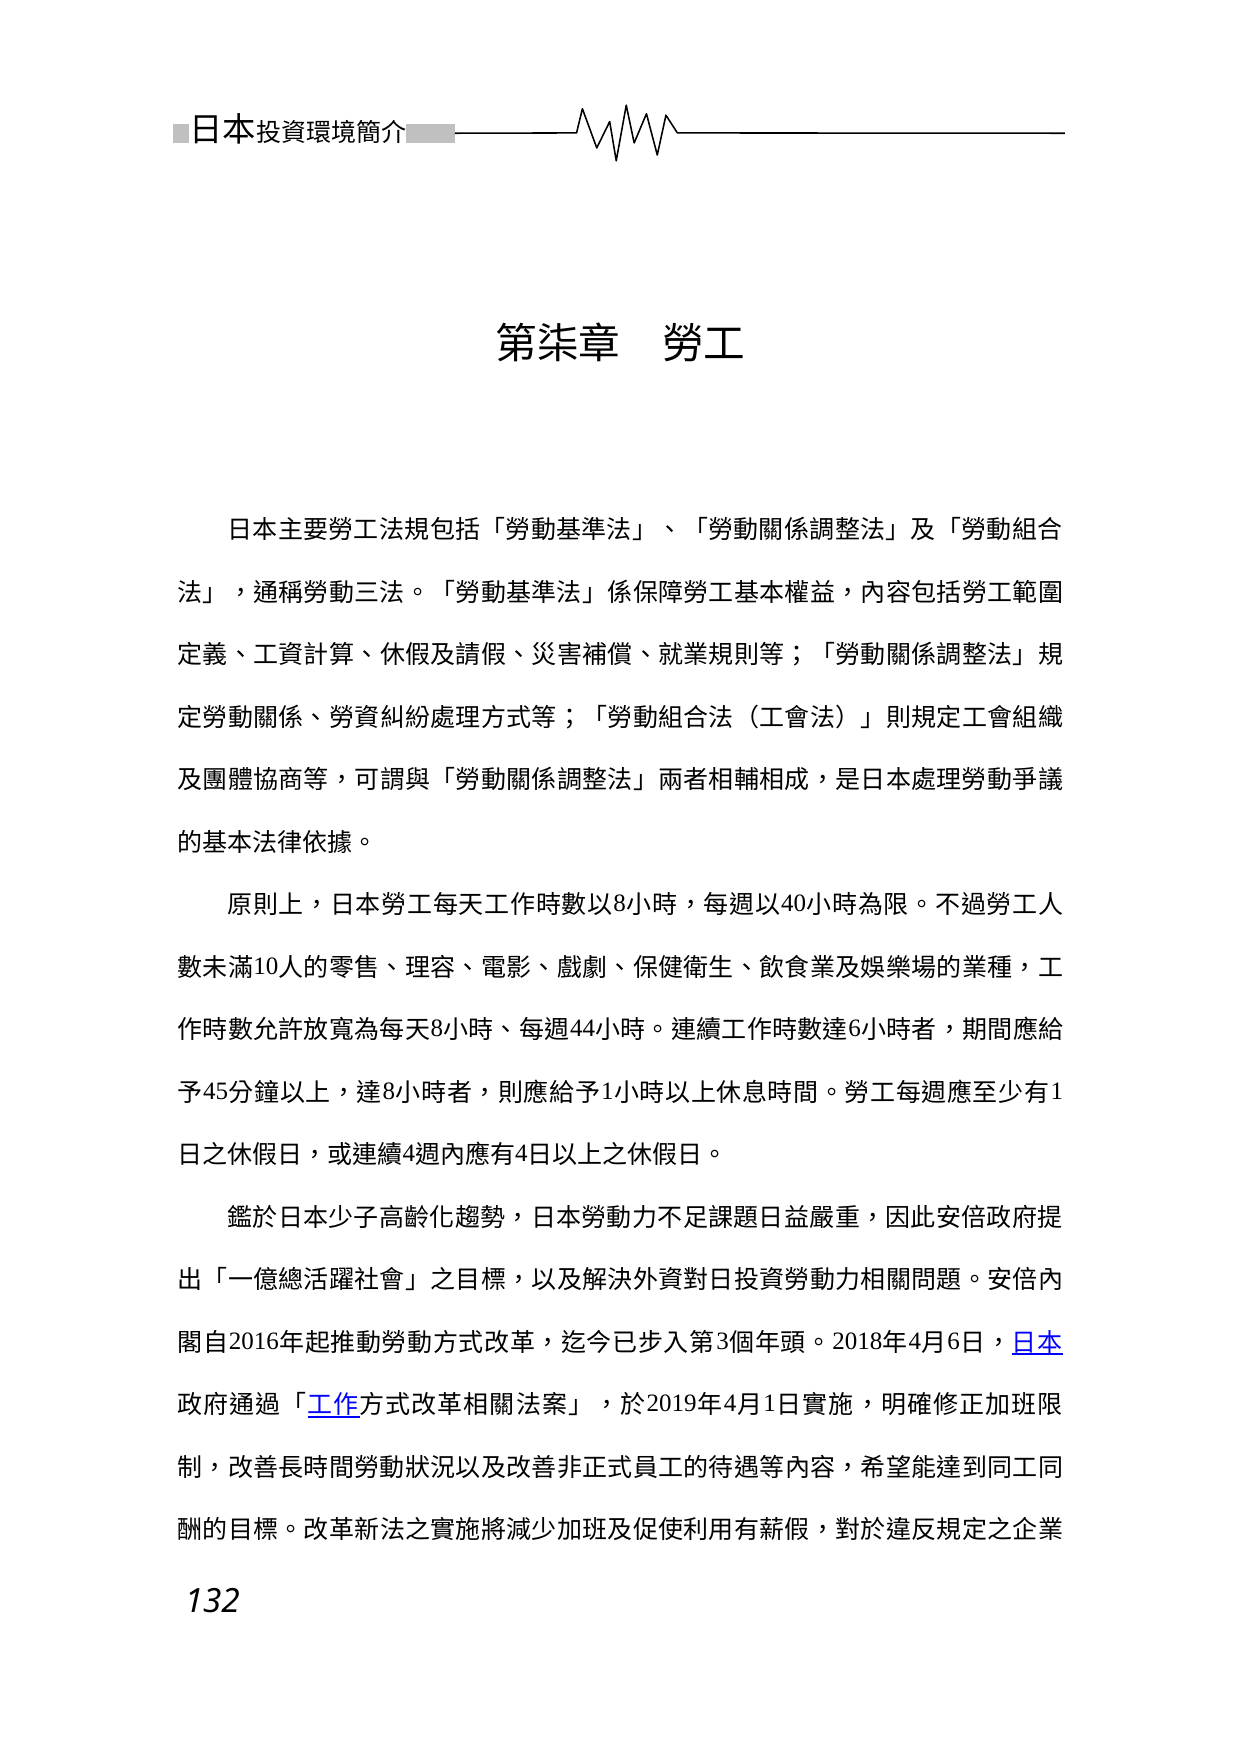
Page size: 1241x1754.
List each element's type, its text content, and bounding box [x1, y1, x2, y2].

text 第柒章 勞工 [177, 299, 1063, 361]
text 鑑於日本少子高齡化趨勢，日本勞動力不足課題日益嚴重，因此安倍政府提出「一億總活躍社會」之目標，以及解決外資對日投資勞動力相關問題。安倍內閣自2016年起推動勞動方式改革，迄今已步入第3個年頭。2018年4月6日，日本政府通過「工作方式改革相關法案」，於2019年4月1日實施，明確修正加班限制，改善長時間勞動狀況以及改善非正式員工的待遇等內容，希望能達到同工同酬的目標。改革新法之實施將減少加班及促使利用有薪假，對於違反規定之企業 [177, 1174, 1063, 1549]
text 原則上，日本勞工每天工作時數以8小時，每週以40小時為限。不過勞工人數未滿10人的零售、理容、電影、戲劇、保健衛生、飲食業及娛樂場的業種，工作時數允許放寬為每天8小時、每週44小時。連續工作時數達6小時者，期間應給予45分鐘以上，達8小時者，則應給予1小時以上休息時間。勞工每週應至少有1日之休假日，或連續4週內應有4日以上之休假日。 [177, 861, 1063, 1174]
text 日本主要勞工法規包括「勞動基準法」、「勞動關係調整法」及「勞動組合法」，通稱勞動三法。「勞動基準法」係保障勞工基本權益，內容包括勞工範圍定義、工資計算、休假及請假、災害補償、就業規則等；「勞動關係調整法」規定勞動關係、勞資糾紛處理方式等；「勞動組合法（工會法）」則規定工會組織及團體協商等，可謂與「勞動關係調整法」兩者相輔相成，是日本處理勞動爭議的基本法律依據。 [177, 486, 1063, 861]
